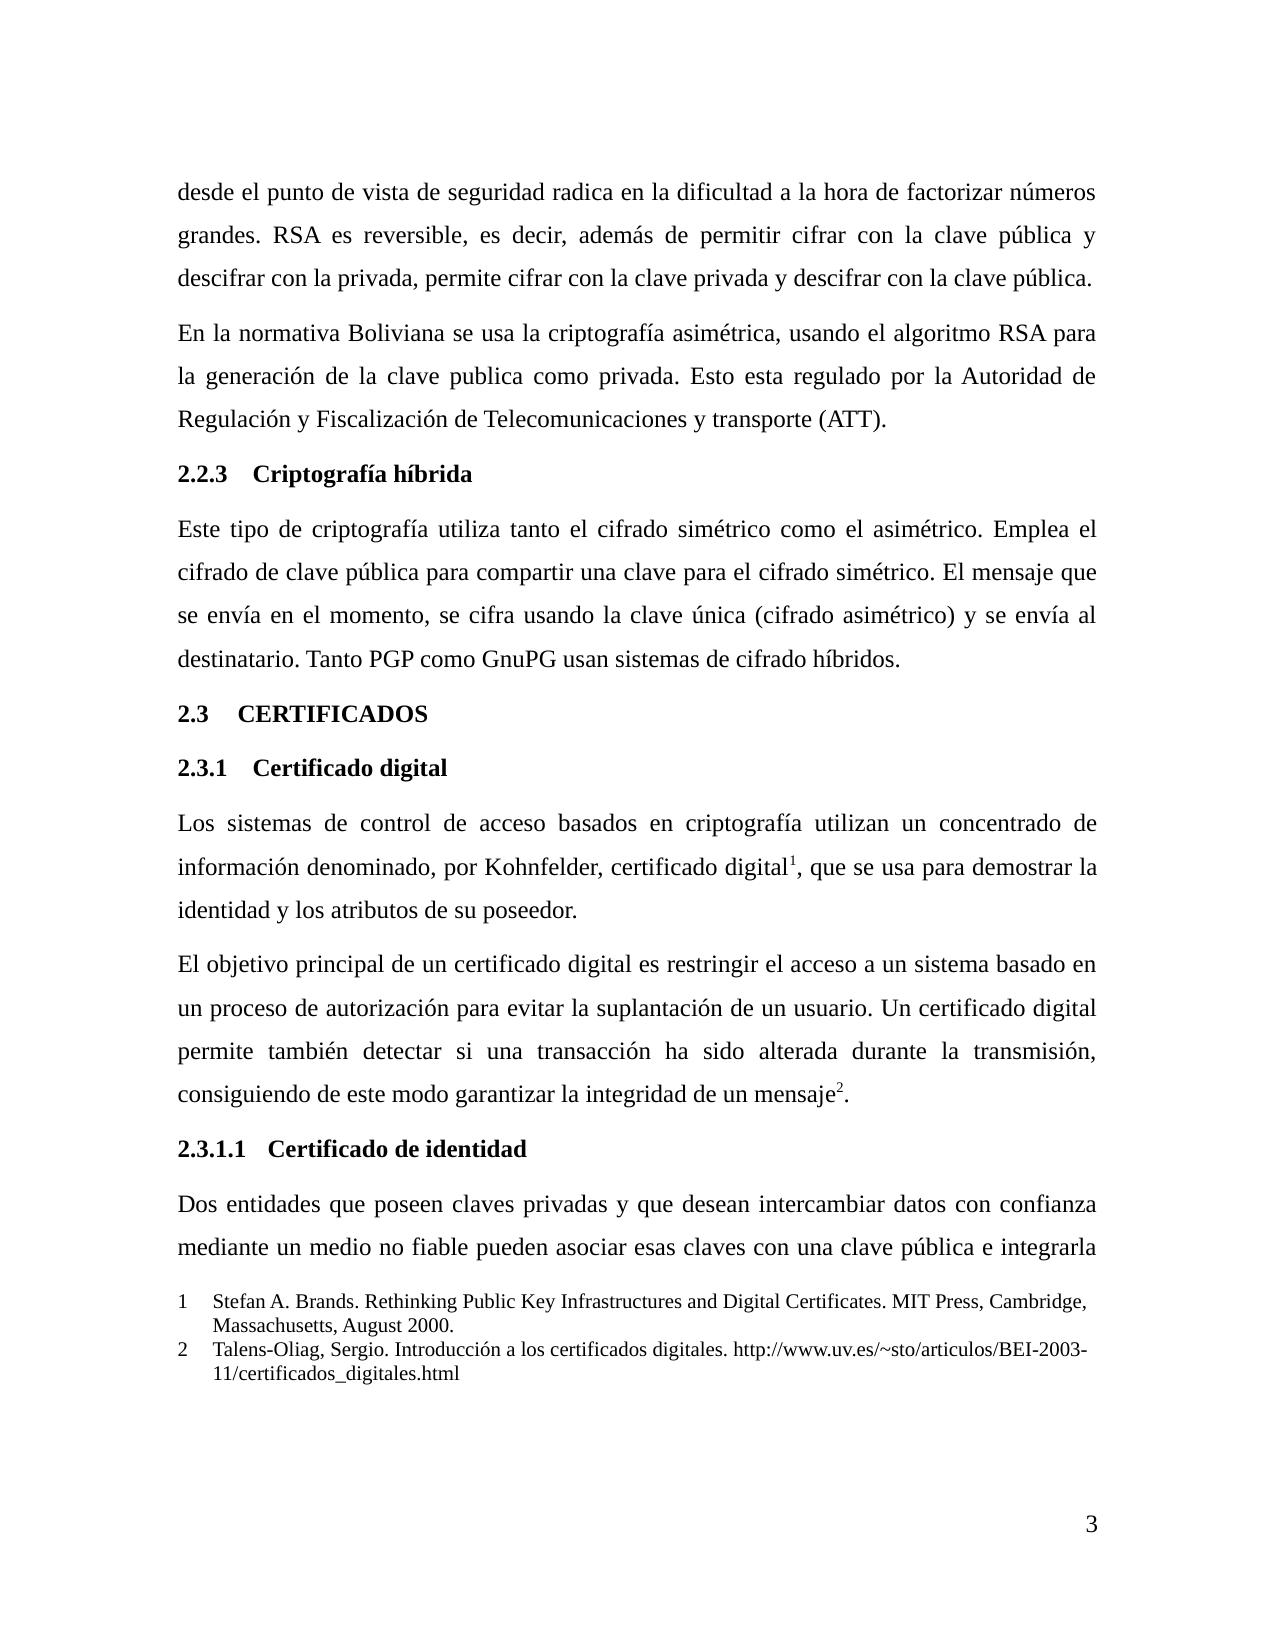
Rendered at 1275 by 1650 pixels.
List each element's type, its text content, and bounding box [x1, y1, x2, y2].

subtitle Criptografía híbrida [177, 459, 1098, 488]
text Talens-Oliag, Sergio. Introducción a los certificados digitales. http://www.uv.es/~sto/articulos/BEI-2003-11/certificados_digitales.html [177, 1337, 1098, 1385]
text desde el punto de vista de seguridad radica en la dificultad a la hora de factorizar números grandes. RSA es reversible, es decir, además de permitir cifrar con la clave pública y descifrar con la privada, permite cifrar con la clave privada y descifrar con la clave pública. [177, 177, 1098, 292]
text Este tipo de criptografía utiliza tanto el cifrado simétrico como el asimétrico. Emplea el cifrado de clave pública para compartir una clave para el cifrado simétrico. El mensaje que se envía en el momento, se cifra usando la clave única (cifrado asimétrico) y se envía al destinatario. Tanto PGP como GnuPG usan sistemas de cifrado híbridos. [177, 514, 1098, 672]
text Los sistemas de control de acceso basados en criptografía utilizan un concentrado de información denominado, por Kohnfelder, certificado digital, que se usa para demostrar la identidad y los atributos de su poseedor. [177, 808, 1098, 923]
text El objetivo principal de un certificado digital es restringir el acceso a un sistema basado en un proceso de autorización para evitar la suplantación de un usuario. Un certificado digital permite también detectar si una transacción ha sido alterada durante la transmisión, consiguiendo de este modo garantizar la integridad de un mensaje. [177, 949, 1098, 1108]
text En la normativa Boliviana se usa la criptografía asimétrica, usando el algoritmo RSA para la generación de la clave publica como privada. Esto esta regulado por la Autoridad de Regulación y Fiscalización de Telecomunicaciones y transporte (ATT). [177, 318, 1098, 433]
subtitle Certificado de identidad [177, 1134, 1098, 1163]
subtitle CERTIFICADOS [177, 699, 1098, 727]
text Dos entidades que poseen claves privadas y que desean intercambiar datos con confianza mediante un medio no fiable pueden asociar esas claves con una clave pública e integrarla [177, 1189, 1098, 1261]
subtitle Certificado digital [177, 753, 1098, 782]
text Stefan A. Brands. Rethinking Public Key Infrastructures and Digital Certificates. MIT Press, Cambridge, Massachusetts, August 2000. [177, 1289, 1098, 1337]
